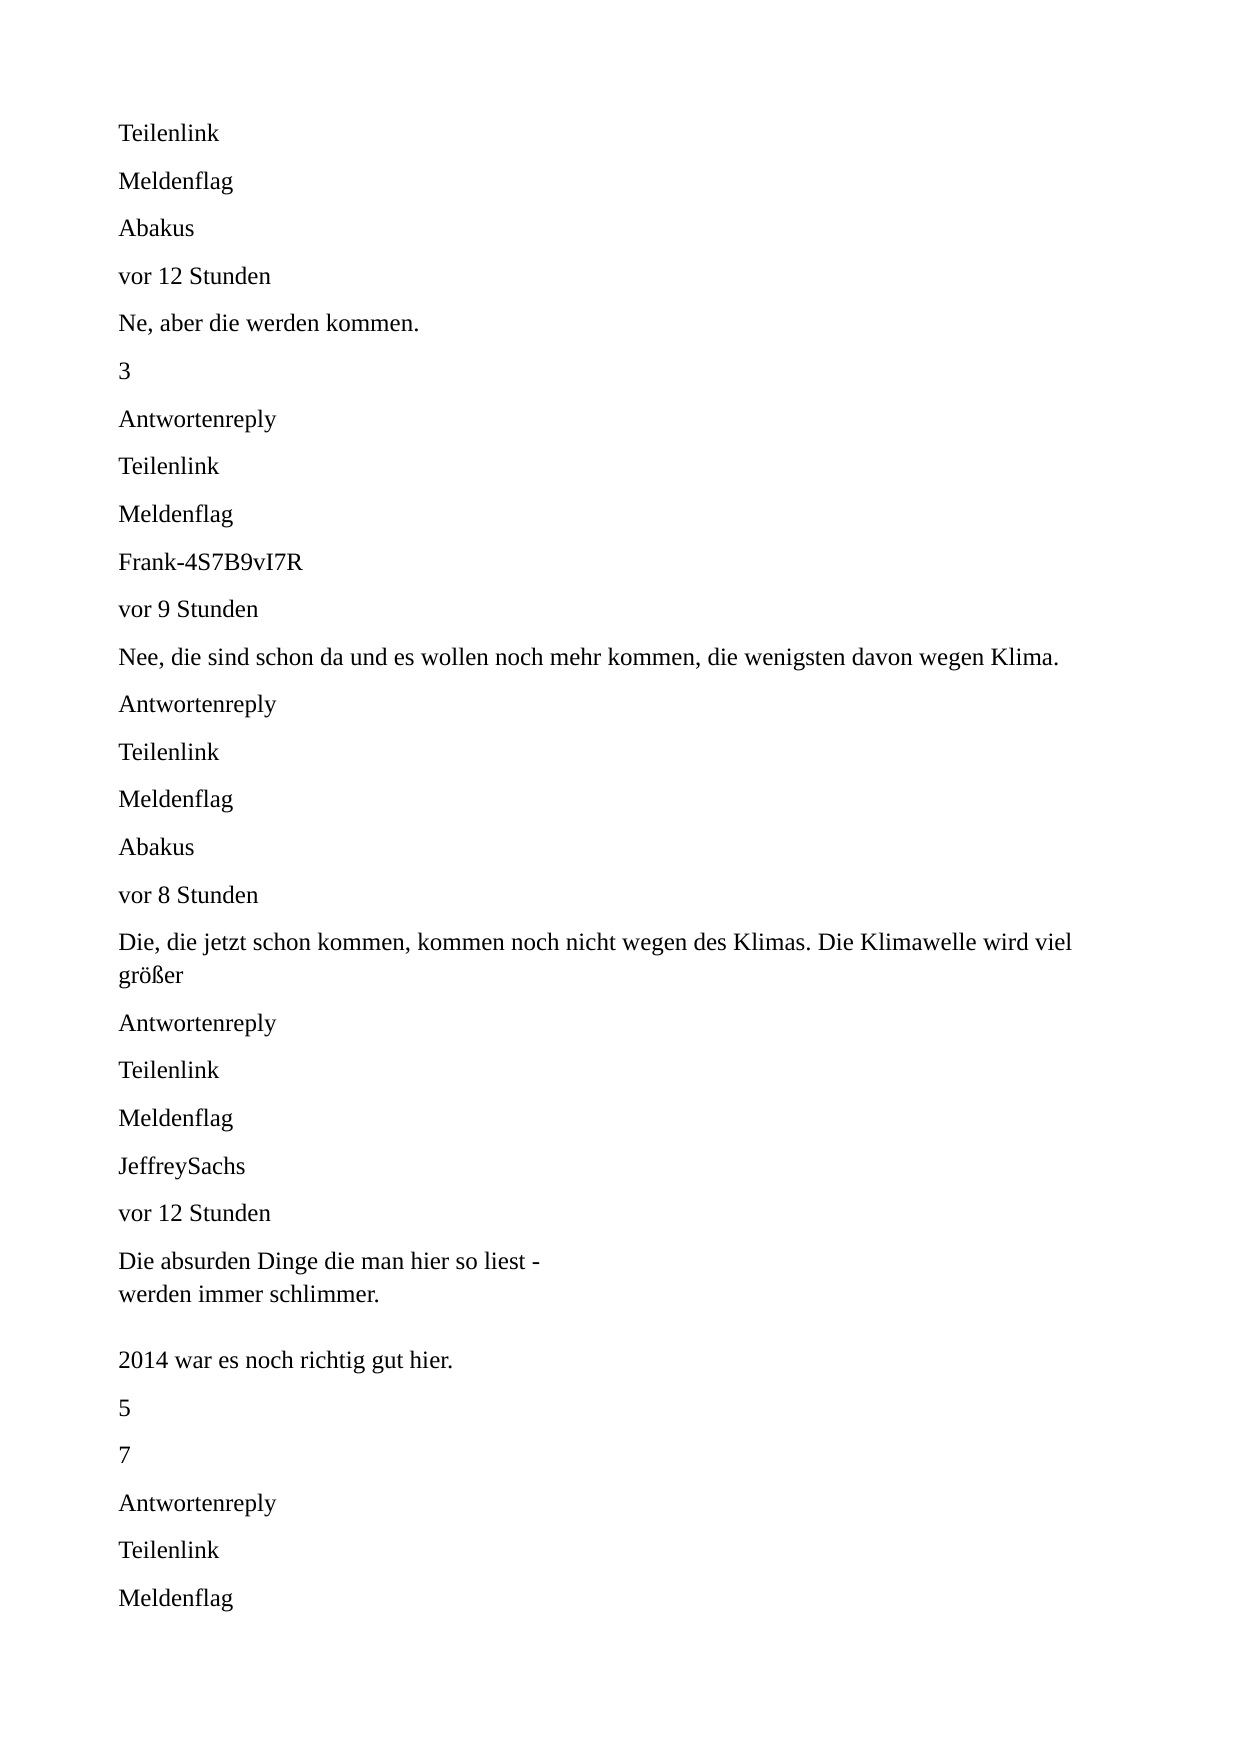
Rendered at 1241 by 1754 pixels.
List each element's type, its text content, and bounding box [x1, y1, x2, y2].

text Antwortenreply [118, 404, 1122, 432]
text Die, die jetzt schon kommen, kommen noch nicht wegen des Klimas. Die Klimawelle wird viel größer [118, 927, 1122, 989]
text Nee, die sind schon da und es wollen noch mehr kommen, die wenigsten davon wegen Klima. [118, 642, 1122, 671]
text vor 9 Stunden [118, 594, 1122, 623]
text vor 12 Stunden [118, 1198, 1122, 1227]
text Antwortenreply [118, 1008, 1122, 1037]
text Meldenflag [118, 1583, 1122, 1612]
text Teilenlink [118, 118, 1122, 147]
text Teilenlink [118, 451, 1122, 480]
text Meldenflag [118, 499, 1122, 528]
text Abakus [118, 213, 1122, 242]
text 5 [118, 1393, 1122, 1421]
text Meldenflag [118, 784, 1122, 813]
text JeffreySachs [118, 1151, 1122, 1179]
text Meldenflag [118, 1103, 1122, 1132]
text Abakus [118, 832, 1122, 861]
text Teilenlink [118, 737, 1122, 766]
text vor 8 Stunden [118, 880, 1122, 908]
text Antwortenreply [118, 1488, 1122, 1517]
text Die absurden Dinge die man hier so liest - werden immer schlimmer. 2014 war es noch richtig gut hier. [118, 1246, 1122, 1374]
text Antwortenreply [118, 689, 1122, 718]
text Ne, aber die werden kommen. [118, 308, 1122, 337]
text vor 12 Stunden [118, 261, 1122, 290]
text Teilenlink [118, 1056, 1122, 1084]
text Frank-4S7B9vI7R [118, 547, 1122, 575]
text Meldenflag [118, 166, 1122, 194]
text 3 [118, 356, 1122, 385]
text 7 [118, 1440, 1122, 1469]
text Teilenlink [118, 1536, 1122, 1564]
